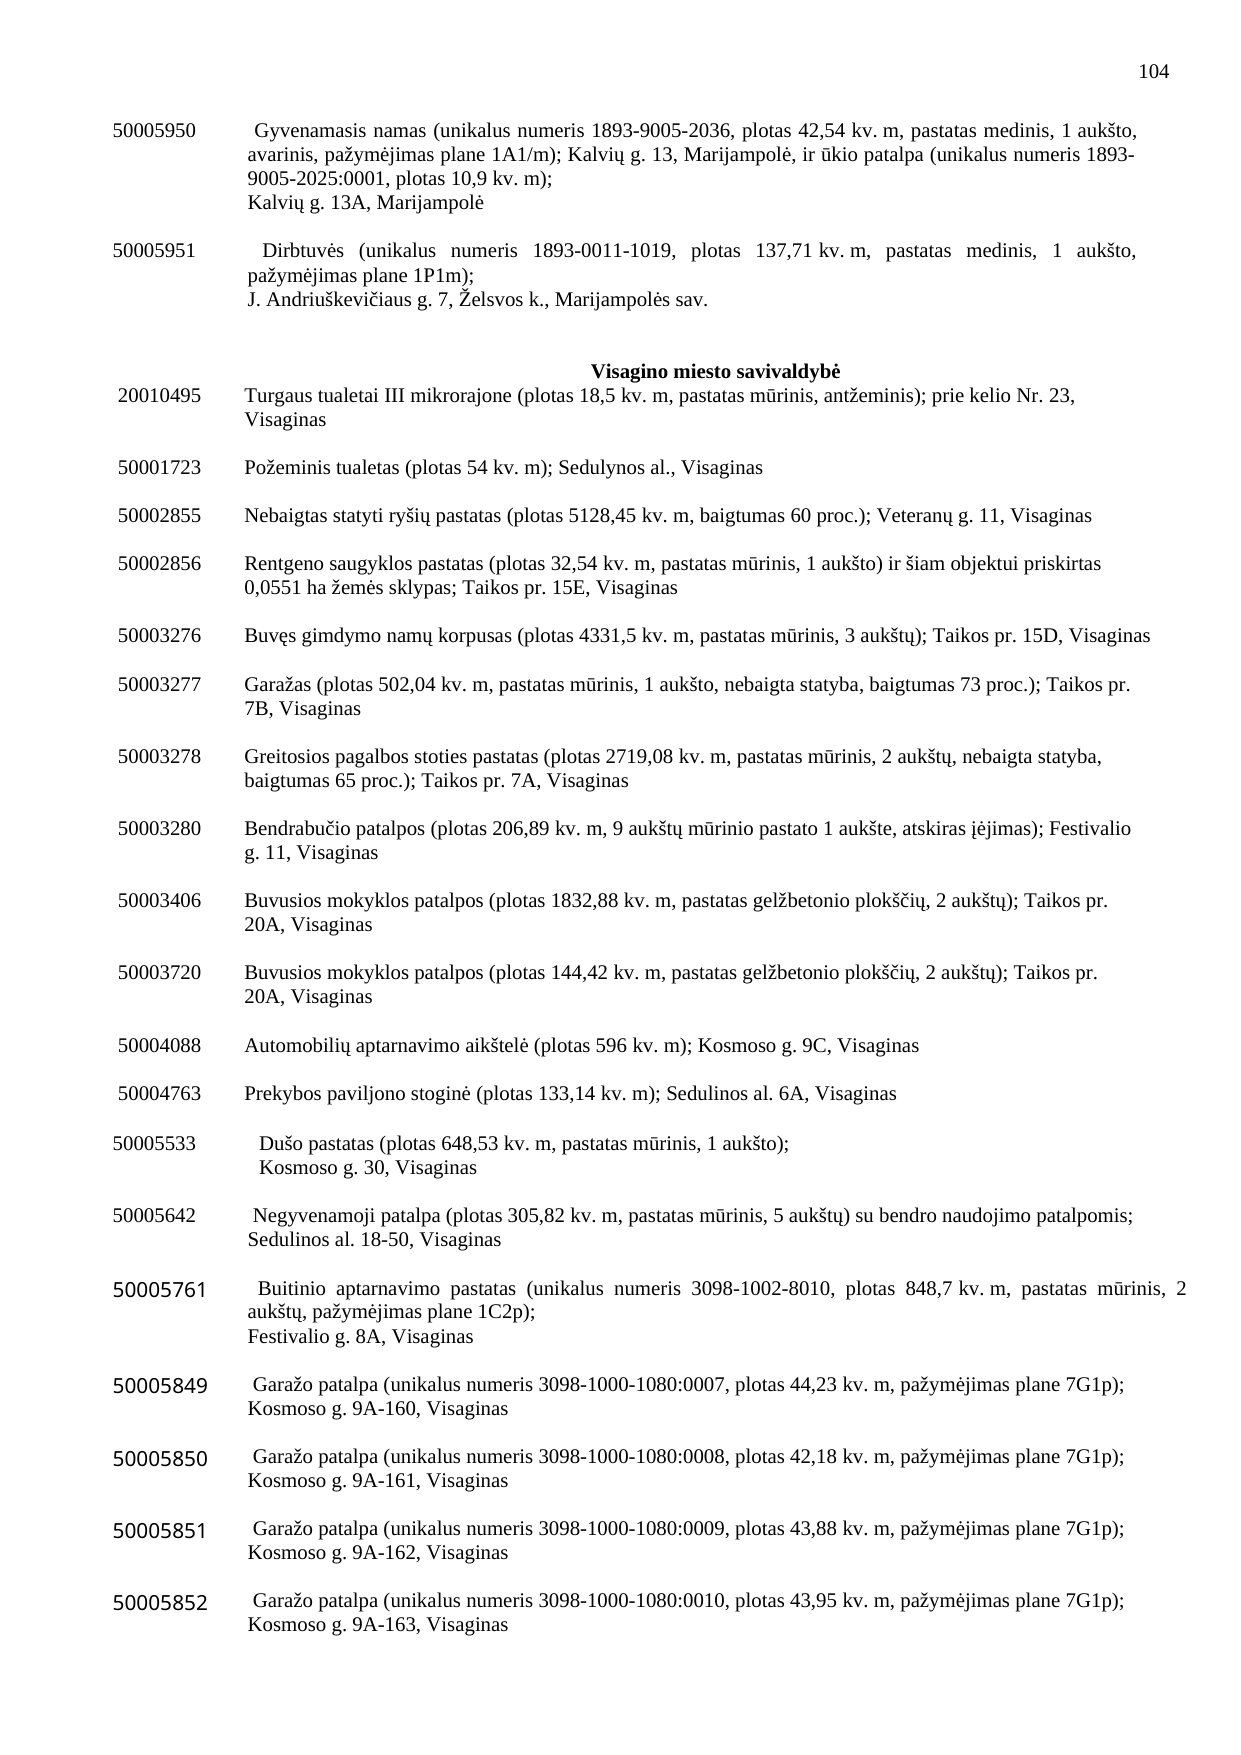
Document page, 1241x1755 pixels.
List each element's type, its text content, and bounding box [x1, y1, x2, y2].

table_cell [1207, 1275, 1240, 1372]
table_cell [1207, 359, 1240, 383]
table_cell [1148, 239, 1163, 335]
table_cell [1178, 624, 1192, 647]
table_cell [1198, 431, 1207, 455]
table_cell [1148, 888, 1163, 936]
table_cell [1198, 239, 1207, 335]
table_cell [1198, 1275, 1207, 1372]
table_cell 50005533 [101, 1131, 233, 1203]
table_cell [1193, 1033, 1198, 1057]
table_cell [1163, 551, 1178, 599]
table_cell [101, 720, 1198, 744]
table_cell [1148, 672, 1163, 720]
table_cell 50005950 [101, 118, 233, 238]
table_cell [1207, 551, 1240, 599]
table_cell [1198, 1057, 1207, 1081]
table_cell [1178, 383, 1192, 431]
table_cell [1207, 118, 1240, 238]
table_cell [1163, 816, 1178, 864]
table_cell [1198, 1203, 1207, 1275]
table_cell [1198, 864, 1207, 888]
table_cell Garažas (plotas 502,04 kv. m, pastatas mūrinis, 1 aukšto, nebaigta statyba, baigtumas 73 proc.); Taikos pr. 7B, Visaginas [233, 672, 1148, 720]
table_cell [1163, 383, 1178, 431]
table_cell [1198, 648, 1207, 672]
table_cell [1178, 239, 1192, 335]
table_cell [1163, 744, 1178, 792]
table_cell Bendrabučio patalpos (plotas 206,89 kv. m, 9 aukštų mūrinio pastato 1 aukšte, atskiras įėjimas); Festivalio g. 11, Visaginas [233, 816, 1148, 864]
table_cell [1207, 479, 1240, 503]
table_cell 50005951 [101, 239, 233, 335]
table_cell [101, 864, 1198, 888]
table_cell 50003406 [101, 888, 233, 936]
table_cell [1198, 1107, 1207, 1131]
table_cell 50003280 [101, 816, 233, 864]
table_cell [1207, 1081, 1240, 1107]
table_cell 50005852 [101, 1588, 233, 1660]
table_cell Negyvenamoji patalpa (plotas 305,82 kv. m, pastatas mūrinis, 5 aukštų) su bendro naudojimo patalpomis; Sedulinos al. 18-50, Visaginas [233, 1203, 1198, 1275]
table_cell Dirbtuvės (unikalus numeris 1893-0011-1019, plotas 137,71 kv. m, pastatas medinis, 1 aukšto, pažymėjimas plane 1P1m); J. Andriuškevičiaus g. 7, Želsvos k., Marijampolės sav. [233, 239, 1148, 335]
table_cell 50001723 [101, 455, 233, 479]
table_cell [1207, 383, 1240, 431]
table_cell [1193, 960, 1198, 1008]
table_cell [1198, 118, 1207, 238]
table_cell [1178, 503, 1192, 527]
table_cell [1207, 960, 1240, 1008]
table_cell [233, 1107, 1198, 1131]
table_cell [1198, 936, 1207, 960]
table_cell [101, 936, 1198, 960]
table_cell [1207, 648, 1240, 672]
table_cell [1207, 1203, 1240, 1275]
table_cell [1193, 239, 1198, 335]
table_cell [1193, 624, 1198, 647]
table_cell [1198, 672, 1207, 720]
table_cell Nebaigtas statyti ryšių pastatas (plotas 5128,45 kv. m, baigtumas 60 proc.); Veteranų g. 11, Visaginas [233, 503, 1148, 527]
table_cell [1178, 672, 1192, 720]
table_cell [101, 431, 1198, 455]
table_cell Požeminis tualetas (plotas 54 kv. m); Sedulynos al., Visaginas [233, 455, 1148, 479]
table_cell Automobilių aptarnavimo aikštelė (plotas 596 kv. m); Kosmoso g. 9C, Visaginas [233, 1033, 1148, 1057]
table_cell Gyvenamasis namas (unikalus numeris 1893-9005-2036, plotas 42,54 kv. m, pastatas medinis, 1 aukšto, avarinis, pažymėjimas plane 1A1/m); Kalvių g. 13, Marijampolė, ir ūkio patalpa (unikalus numeris 1893-9005-2025:0001, plotas 10,9 kv. m); Kalvių g. 13A, Marijampolė [233, 118, 1148, 238]
table_cell Garažo patalpa (unikalus numeris 3098-1000-1080:0010, plotas 43,95 kv. m, pažymėjimas plane 7G1p); Kosmoso g. 9A-163, Visaginas [233, 1588, 1198, 1660]
table_cell [1207, 1131, 1240, 1203]
table_cell [1207, 1033, 1240, 1057]
table_cell 50002855 [101, 503, 233, 527]
table_cell Buvusios mokyklos patalpos (plotas 144,42 kv. m, pastatas gelžbetonio plokščių, 2 aukštų); Taikos pr. 20A, Visaginas [233, 960, 1148, 1008]
table_cell [1198, 599, 1207, 623]
table_cell [1178, 1033, 1192, 1057]
table_cell 50004088 [101, 1033, 233, 1057]
table_cell [1193, 503, 1198, 527]
table_cell [1198, 1009, 1207, 1032]
table_cell [1207, 1009, 1240, 1032]
table_cell [101, 599, 1198, 623]
table_cell [1207, 792, 1240, 816]
table_cell [1198, 720, 1207, 744]
table_cell 50005761 [101, 1275, 233, 1372]
table_cell Visagino miesto savivaldybė [233, 359, 1198, 383]
table_cell [1207, 744, 1240, 792]
table_cell [1198, 359, 1207, 383]
table_cell [1207, 936, 1240, 960]
table_cell [1148, 816, 1163, 864]
table_cell [1198, 527, 1207, 551]
table_cell [1207, 1372, 1240, 1444]
table_cell [1193, 383, 1198, 431]
table_cell Buvęs gimdymo namų korpusas (plotas 4331,5 kv. m, pastatas mūrinis, 3 aukštų); Taikos pr. 15D, Visaginas [233, 624, 1178, 647]
table_cell [1198, 551, 1207, 599]
table_cell [1163, 888, 1178, 936]
table_cell Garažo patalpa (unikalus numeris 3098-1000-1080:0008, plotas 42,18 kv. m, pažymėjimas plane 7G1p); Kosmoso g. 9A-161, Visaginas [233, 1444, 1198, 1516]
table_cell [1207, 527, 1240, 551]
table_cell [1163, 118, 1178, 238]
table_cell Garažo patalpa (unikalus numeris 3098-1000-1080:0009, plotas 43,88 kv. m, pažymėjimas plane 7G1p); Kosmoso g. 9A-162, Visaginas [233, 1516, 1198, 1588]
table_cell [1198, 960, 1207, 1008]
table_cell [1193, 816, 1198, 864]
table_cell [1198, 792, 1207, 816]
table_cell 50005642 [101, 1203, 233, 1275]
table_cell [1207, 624, 1240, 647]
table_cell 50005849 [101, 1372, 233, 1444]
table_cell [1207, 239, 1240, 335]
table_cell 50005850 [101, 1444, 233, 1516]
table_cell [1163, 455, 1178, 479]
table_cell [1198, 1588, 1207, 1660]
table_cell [1148, 744, 1163, 792]
table_cell [1198, 624, 1207, 647]
table_cell [1207, 431, 1240, 455]
table_cell [1178, 744, 1192, 792]
table_cell 50002856 [101, 551, 233, 599]
table_cell [1198, 479, 1207, 503]
table_cell [1198, 816, 1207, 864]
table_cell [1148, 1033, 1163, 1057]
table_cell 50003278 [101, 744, 233, 792]
table_cell [1207, 335, 1240, 359]
table_cell [1163, 239, 1178, 335]
table_cell [1193, 118, 1198, 238]
table_cell [1193, 455, 1198, 479]
table_cell 50005851 [101, 1516, 233, 1588]
table_cell [1148, 503, 1163, 527]
table_cell 50004763 [101, 1081, 233, 1107]
table_cell [101, 359, 233, 383]
table_cell [1163, 672, 1178, 720]
table_cell [1193, 672, 1198, 720]
table_cell [1198, 1131, 1207, 1203]
table_cell Buitinio aptarnavimo pastatas (unikalus numeris 3098-1002-8010, plotas 848,7 kv. m, pastatas mūrinis, 2 aukštų, pažymėjimas plane 1C2p); Festivalio g. 8A, Visaginas [233, 1275, 1198, 1372]
table_cell [1193, 888, 1198, 936]
table_cell Buvusios mokyklos patalpos (plotas 1832,88 kv. m, pastatas gelžbetonio plokščių, 2 aukštų); Taikos pr. 20A, Visaginas [233, 888, 1148, 936]
table_cell [1178, 551, 1192, 599]
table_cell [1207, 864, 1240, 888]
table_cell [1148, 118, 1163, 238]
table_cell Prekybos paviljono stoginė (plotas 133,14 kv. m); Sedulinos al. 6A, Visaginas [233, 1081, 1198, 1107]
table_cell [1163, 503, 1178, 527]
table_cell [1198, 744, 1207, 792]
table_cell [101, 1107, 233, 1131]
table_cell 50003720 [101, 960, 233, 1008]
table_cell 50003276 [101, 624, 233, 647]
table_cell Greitosios pagalbos stoties pastatas (plotas 2719,08 kv. m, pastatas mūrinis, 2 aukštų, nebaigta statyba, baigtumas 65 proc.); Taikos pr. 7A, Visaginas [233, 744, 1148, 792]
table_cell [101, 648, 1198, 672]
table_cell [1193, 744, 1198, 792]
table_cell [1198, 1516, 1207, 1588]
table_cell 50003277 [101, 672, 233, 720]
table_cell [1148, 383, 1163, 431]
table_cell Dušo pastatas (plotas 648,53 kv. m, pastatas mūrinis, 1 aukšto); Kosmoso g. 30, Visaginas [233, 1131, 1198, 1203]
table_cell Garažo patalpa (unikalus numeris 3098-1000-1080:0007, plotas 44,23 kv. m, pažymėjimas plane 7G1p); Kosmoso g. 9A-160, Visaginas [233, 1372, 1198, 1444]
table_cell [101, 527, 1198, 551]
table_cell Rentgeno saugyklos pastatas (plotas 32,54 kv. m, pastatas mūrinis, 1 aukšto) ir šiam objektui priskirtas 0,0551 ha žemės sklypas; Taikos pr. 15E, Visaginas [233, 551, 1148, 599]
table_cell [1163, 960, 1178, 1008]
table_cell [1198, 1444, 1207, 1516]
table_cell [1193, 551, 1198, 599]
table_cell [1207, 1444, 1240, 1516]
table_cell [1148, 455, 1163, 479]
table_cell [1207, 888, 1240, 936]
table_cell [1198, 1033, 1207, 1057]
table_cell [1148, 551, 1163, 599]
table_cell [101, 479, 1198, 503]
table_cell [1207, 503, 1240, 527]
table_cell Turgaus tualetai III mikrorajone (plotas 18,5 kv. m, pastatas mūrinis, antžeminis); prie kelio Nr. 23, Visaginas [233, 383, 1148, 431]
table_cell [1207, 1107, 1240, 1131]
table_cell [1207, 816, 1240, 864]
table_cell [1163, 1033, 1178, 1057]
table_cell 20010495 [101, 383, 233, 431]
table_cell [1207, 1057, 1240, 1081]
table_cell [1148, 960, 1163, 1008]
table_cell [1178, 960, 1192, 1008]
table_cell [1198, 503, 1207, 527]
table_cell [1178, 118, 1192, 238]
table_cell [1207, 720, 1240, 744]
table_cell [1207, 1516, 1240, 1588]
table_cell [1178, 455, 1192, 479]
table_cell [1207, 455, 1240, 479]
table_cell [101, 335, 1198, 359]
table_cell [1207, 1588, 1240, 1660]
table_cell [1198, 383, 1207, 431]
table_cell [1198, 455, 1207, 479]
table_cell [1178, 888, 1192, 936]
table_cell [1198, 1372, 1207, 1444]
table_cell [101, 1009, 1198, 1032]
table_cell [1207, 599, 1240, 623]
table_cell [1198, 888, 1207, 936]
table_cell [1207, 672, 1240, 720]
table_cell [101, 1057, 1198, 1081]
table_cell [1198, 1081, 1207, 1107]
table_cell [101, 792, 1198, 816]
table_cell [1178, 816, 1192, 864]
table_cell [1198, 335, 1207, 359]
